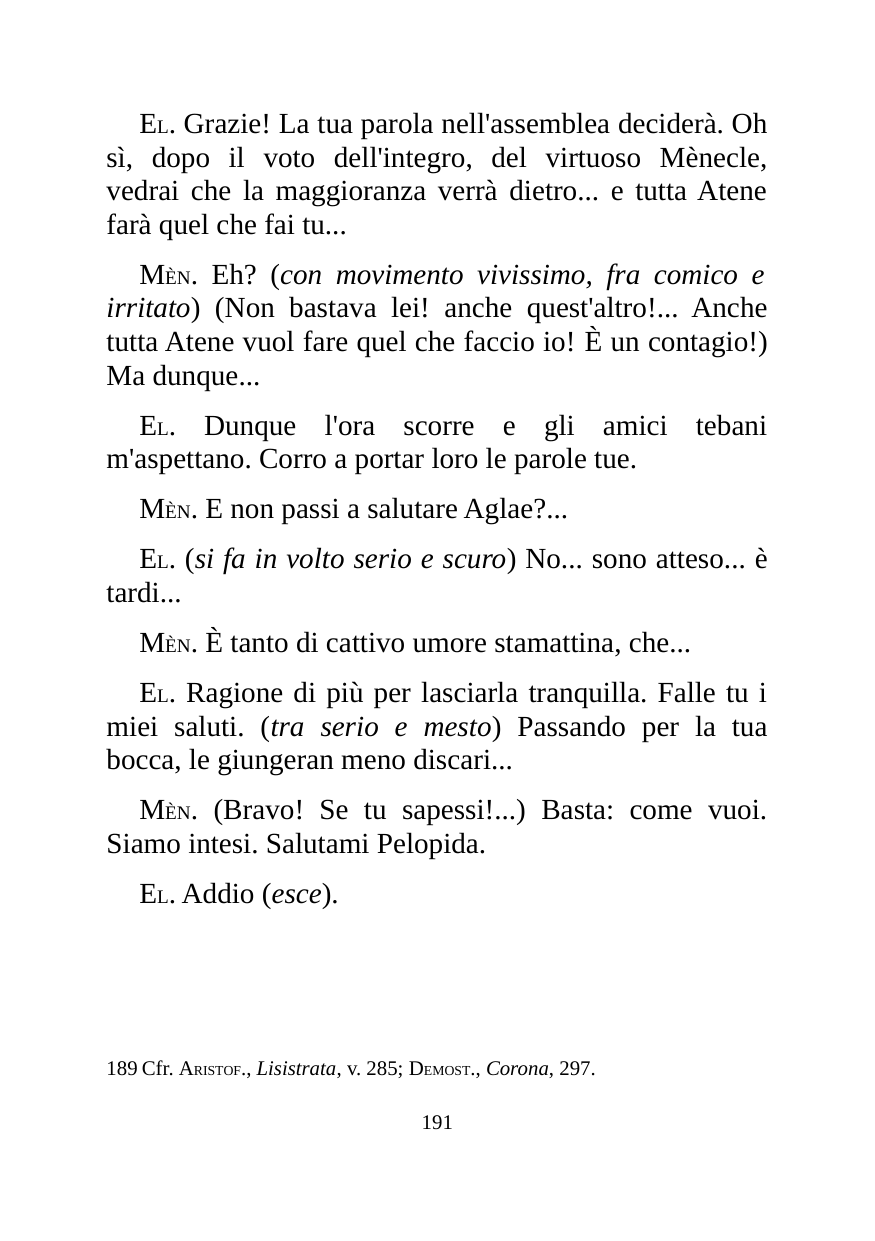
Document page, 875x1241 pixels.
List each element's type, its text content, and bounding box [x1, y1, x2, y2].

text Mèn. (Bravo! Se tu sapessi!...) Basta: come vuoi. Siamo intesi. Salutami Pelopida. [106, 792, 768, 859]
text El. (si fa in volto serio e scuro) No... sono atteso... è tardi... [106, 541, 768, 608]
text Mèn. Eh? (con movimento vivissimo, fra comico e irritato) (Non bastava lei! anche quest'altro!... Anche tutta Atene vuol fare quel che faccio io! È un contagio!) Ma dunque... [106, 257, 768, 391]
text El. Dunque l'ora scorre e gli amici tebani m'aspettano. Corro a portar loro le parole tue. [106, 408, 768, 475]
text El. Ragione di più per lasciarla tranquilla. Falle tu i miei saluti. (tra serio e mesto) Passando per la tua bocca, le giungeran meno discari... [106, 675, 768, 776]
text El. Addio (esce). [106, 876, 768, 909]
text Cfr. Aristof., Lisistrata, v. 285; Demost., Corona, 297. [106, 1056, 768, 1080]
text Mèn. E non passi a salutare Aglae?... [106, 491, 768, 525]
text Mèn. È tanto di cattivo umore stamattina, che... [106, 625, 768, 659]
text El. Grazie! La tua parola nell'assemblea deciderà. Oh sì, dopo il voto dell'integro, del virtuoso Mènecle, vedrai che la maggioranza verrà dietro... e tutta Atene farà quel che fai tu... [106, 106, 768, 240]
